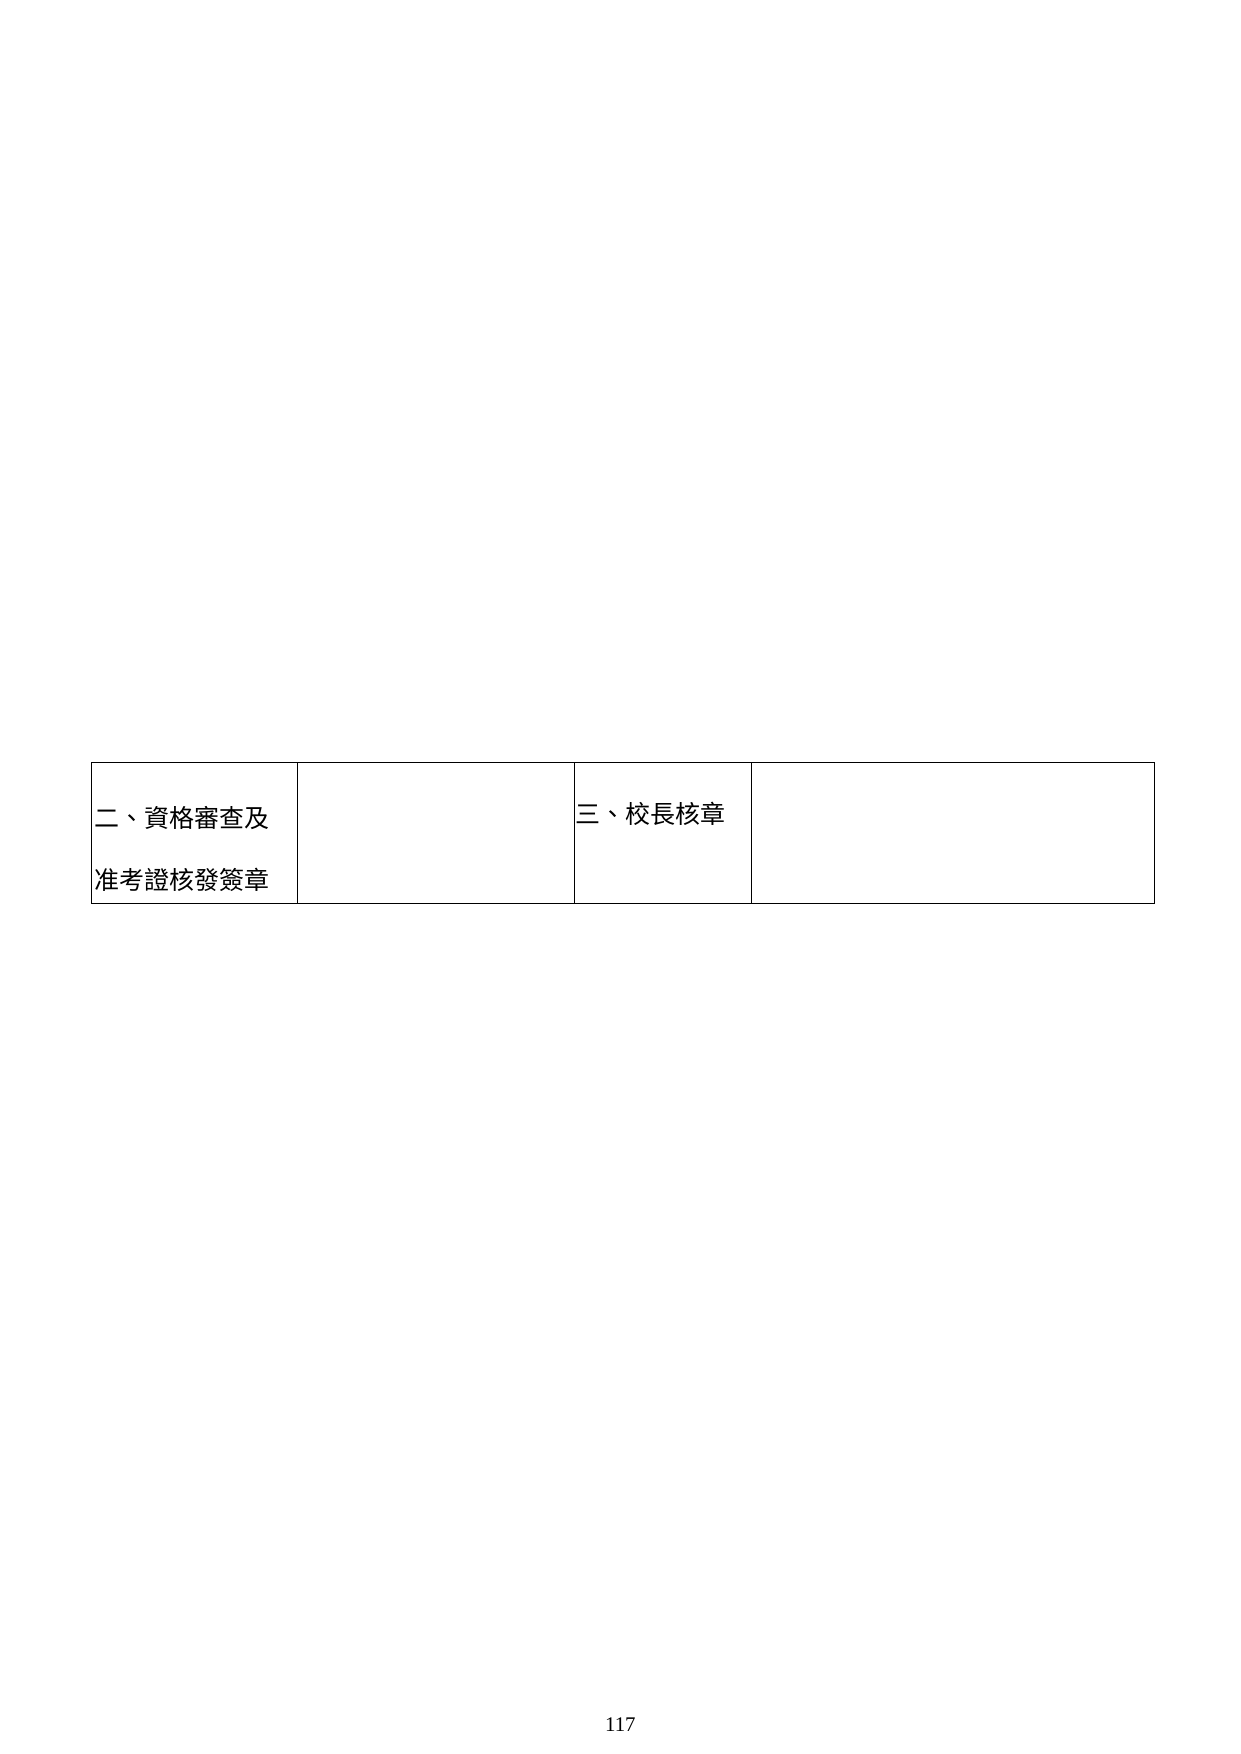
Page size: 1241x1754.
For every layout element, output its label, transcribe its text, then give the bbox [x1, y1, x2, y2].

table_cell 三、校長核章 [575, 763, 751, 903]
table_cell [298, 763, 574, 903]
table_cell 二、資格審查及准考證核發簽章 [92, 763, 297, 903]
table_cell [752, 763, 1154, 903]
